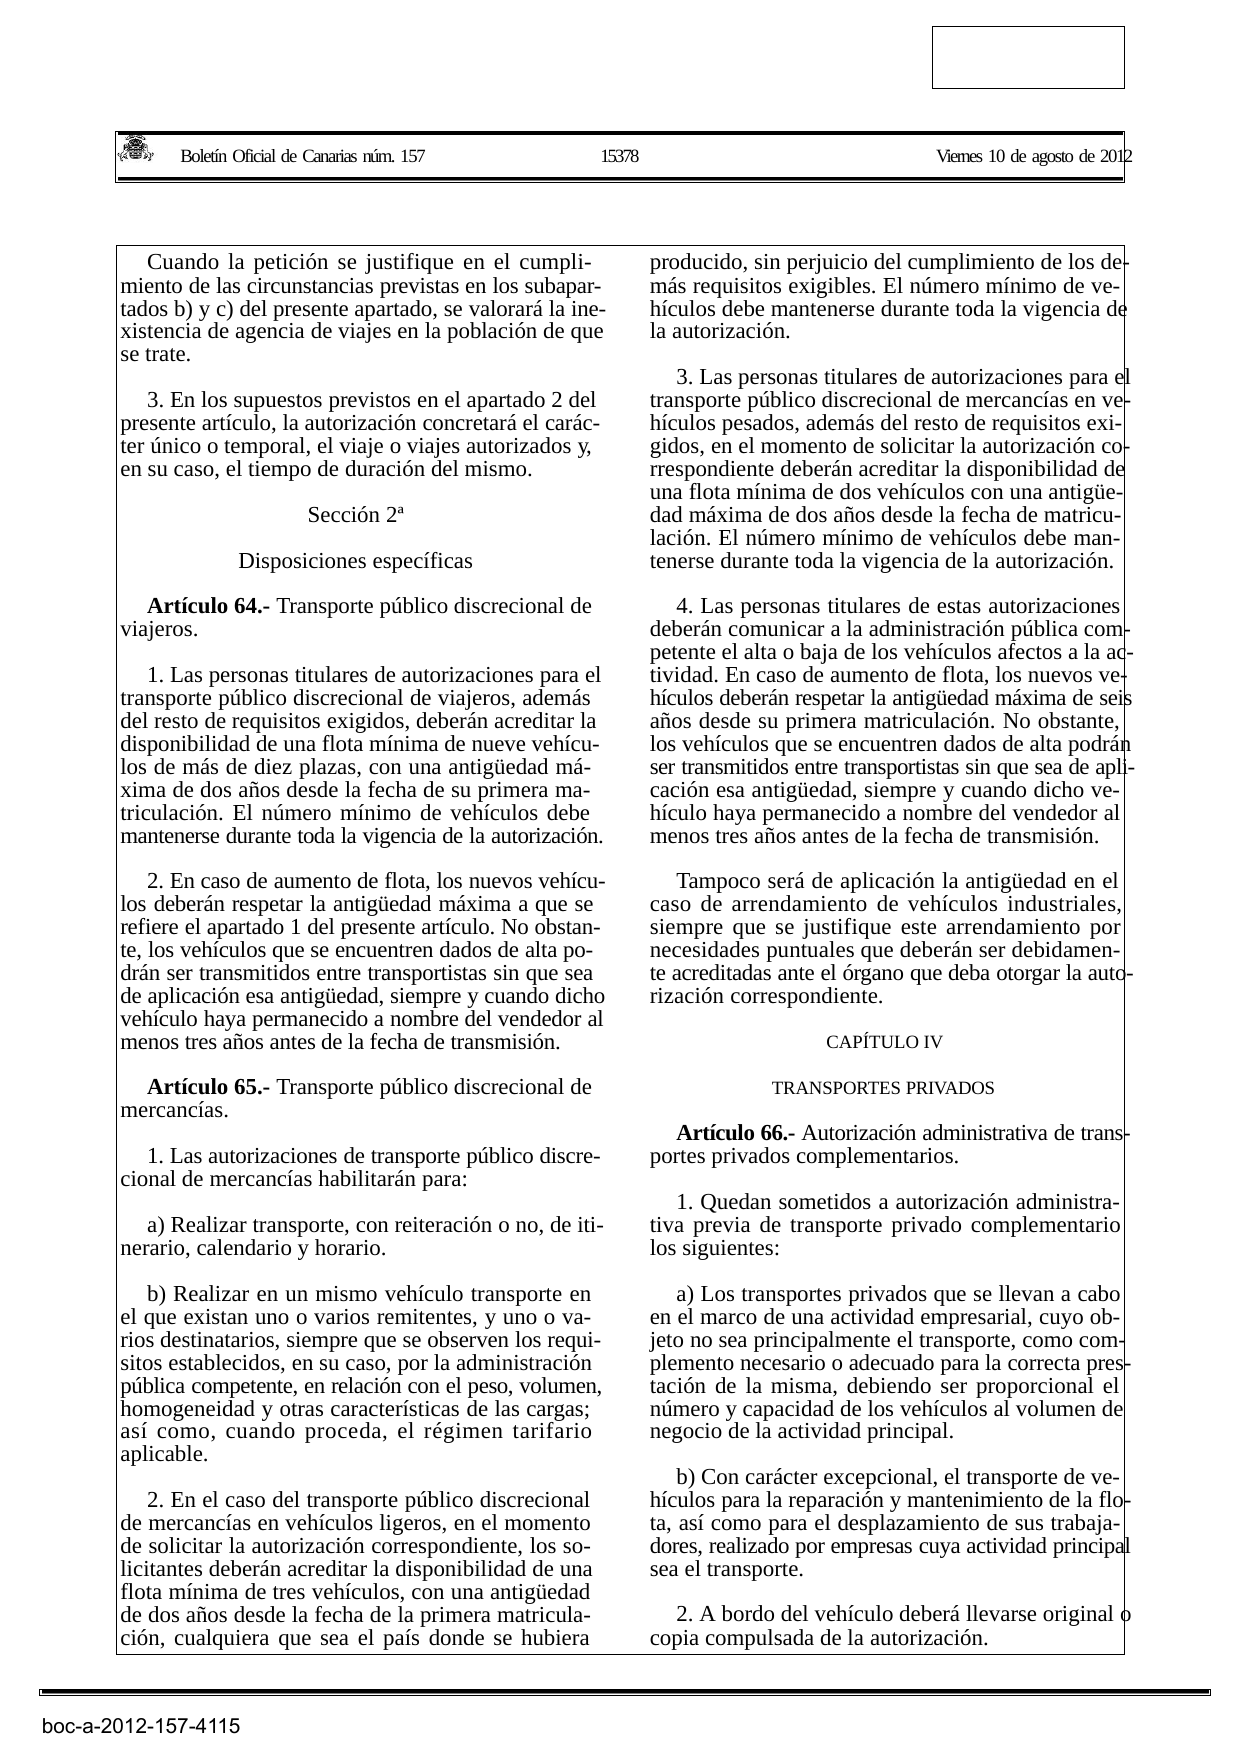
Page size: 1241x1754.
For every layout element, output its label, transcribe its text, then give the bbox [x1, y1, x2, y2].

text en su caso, el tiempo de duración del mismo. [120, 458, 616, 481]
text producido, sin perjuicio del cumplimiento de los de- [649, 249, 1145, 275]
text homogeneidad y otras características de las cargas; [120, 1398, 616, 1421]
text años desde su primera matriculación. No obstante, [649, 710, 1145, 733]
text Boletín Oficial de Canarias núm. 157 [180, 146, 428, 167]
text plemento necesario o adecuado para la correcta pres- [649, 1352, 1145, 1375]
text tiva previa de transporte privado complementario [649, 1214, 1145, 1237]
text Viernes 10 de agosto de 2012 [936, 146, 1137, 167]
text copia compulsada de la autorización. [649, 1627, 1145, 1650]
text aplicable. [120, 1443, 616, 1466]
text a) Realizar transporte, con reiteración o no, de iti- [147, 1212, 615, 1237]
text 3. En los supuestos previstos en el apartado 2 del [147, 387, 616, 410]
text presente artículo, la autorización concretará el carác- [120, 410, 616, 435]
text Disposiciones específicas [238, 548, 498, 574]
text flota mínima de tres vehículos, con una antigüedad [120, 1581, 616, 1604]
text dad máxima de dos años desde la fecha de matricu- [649, 504, 1145, 527]
text 1. Las personas titulares de autorizaciones para el [147, 662, 616, 685]
text 4. Las personas titulares de estas autorizaciones [676, 593, 1145, 618]
text de mercancías en vehículos ligeros, en el momento [120, 1510, 616, 1535]
text Tampoco será de aplicación la antigüedad en el [676, 868, 1145, 893]
text negocio de la actividad principal. [649, 1421, 1145, 1443]
text los siguientes: [649, 1237, 1145, 1260]
text miento de las circunstancias previstas en los subapar- [120, 275, 616, 298]
text del resto de requisitos exigidos, deberán acreditar la [120, 710, 616, 733]
text licitantes deberán acreditar la disponibilidad de una [120, 1558, 616, 1581]
text rrespondiente deberán acreditar la disponibilidad de [649, 458, 1145, 481]
text ta, así como para el desplazamiento de sus trabaja- [649, 1512, 1145, 1535]
text menos tres años antes de la fecha de transmisión. [120, 1031, 616, 1054]
text menos tres años antes de la fecha de transmisión. [649, 825, 1145, 848]
text Cuando la petición se justifique en el cumpli- [147, 249, 616, 275]
text xima de dos años desde la fecha de su primera ma- [120, 779, 616, 802]
text ción, cualquiera que sea el país donde se hubiera [120, 1627, 616, 1650]
text hículos debe mantenerse durante toda la vigencia de [649, 298, 1145, 321]
text nerario, calendario y horario. [120, 1237, 615, 1260]
text rios destinatarios, siempre que se observen los requi- [120, 1329, 616, 1352]
text Sección 2ª [307, 502, 428, 528]
text petente el alta o baja de los vehículos afectos a la ac- [649, 641, 1145, 664]
text el que existan uno o varios remitentes, y uno o va- [120, 1306, 616, 1329]
picture [40, 1690, 1210, 1695]
text boc-a-2012-157-4115 [42, 1714, 267, 1738]
text 1 [147, 1143, 158, 1166]
text ter único o temporal, el viaje o viajes autorizados y, [120, 435, 616, 458]
text hículo haya permanecido a nombre del vendedor al [649, 802, 1145, 825]
text Artículo 66.- Autorización administrativa de trans- [676, 1120, 1145, 1146]
text hículos pesados, además del resto de requisitos exi- [649, 412, 1145, 435]
text siempre que se justifique este arrendamiento por [649, 916, 1145, 939]
text xistencia de agencia de viajes en la población de que [120, 321, 616, 343]
picture [116, 132, 1124, 182]
text 2 [147, 868, 158, 891]
text triculación. El número mínimo de vehículos debe [120, 802, 616, 825]
text de aplicación esa antigüedad, siempre y cuando dicho [120, 985, 616, 1008]
text tados b) y c) del presente apartado, se valorará la ine- [120, 298, 616, 321]
text 2. A bordo del vehículo deberá llevarse original o [676, 1601, 1145, 1627]
text te, los vehículos que se encuentren dados de alta po- [120, 939, 616, 962]
text pública competente, en relación con el peso, volumen, [120, 1375, 616, 1398]
text mercancías. [120, 1097, 254, 1123]
text 2. En el caso del transporte público discrecional [147, 1487, 616, 1510]
text deberán comunicar a la administración pública com- [649, 618, 1145, 641]
text . Quedan sometidos a autorización administra- [688, 1189, 1145, 1214]
text la autorización. [649, 321, 1145, 343]
text TRANSPORTES PRIVADOS [772, 1078, 1023, 1099]
text 3. Las personas titulares de autorizaciones para el [676, 364, 1145, 387]
text CAPÍTULO IV [826, 1032, 968, 1053]
text Artículo 64.- Transporte público discrecional de [147, 593, 616, 618]
text . En caso de aumento de flota, los nuevos vehícu- [158, 868, 616, 891]
text sea el transporte. [649, 1558, 1145, 1581]
text así como, cuando proceda, el régimen tarifario [120, 1421, 616, 1443]
text cional de mercancías habilitarán para: [120, 1166, 493, 1191]
text rización correspondiente. [649, 985, 1145, 1008]
text 15378 [600, 146, 662, 167]
text una flota mínima de dos vehículos con una antigüe- [649, 481, 1145, 504]
text los vehículos que se encuentren dados de alta podrán [649, 733, 1145, 756]
text portes privados complementarios. [649, 1146, 1145, 1168]
text 1 [676, 1189, 688, 1214]
text gidos, en el momento de solicitar la autorización co- [649, 435, 1145, 458]
text lación. El número mínimo de vehículos debe man- [649, 527, 1145, 550]
text hículos para la reparación y mantenimiento de la flo- [649, 1489, 1145, 1512]
text ser transmitidos entre transportistas sin que sea de apli- [649, 756, 1145, 779]
text sitos establecidos, en su caso, por la administración [120, 1352, 616, 1375]
text hículos deberán respetar la antigüedad máxima de seis [649, 687, 1145, 710]
text b) Realizar en un mismo vehículo transporte en [147, 1281, 616, 1306]
text tenerse durante toda la vigencia de la autorización. [649, 550, 1145, 573]
text tividad. En caso de aumento de flota, los nuevos ve- [649, 664, 1145, 687]
text dores, realizado por empresas cuya actividad principal [649, 1535, 1145, 1558]
text viajeros. [120, 616, 223, 641]
text drán ser transmitidos entre transportistas sin que sea [120, 962, 616, 985]
text b) Con carácter excepcional, el transporte de ve- [676, 1464, 1145, 1489]
text Artículo 65.- Transporte público discrecional de [147, 1074, 616, 1100]
text cación esa antigüedad, siempre y cuando dicho ve- [649, 779, 1145, 802]
text transporte público discrecional de mercancías en ve- [649, 387, 1145, 412]
text tación de la misma, debiendo ser proporcional el [649, 1375, 1145, 1398]
text de solicitar la autorización correspondiente, los so- [120, 1535, 616, 1558]
text número y capacidad de los vehículos al volumen de [649, 1398, 1145, 1421]
text de dos años desde la fecha de la primera matricula- [120, 1604, 616, 1627]
text más requisitos exigibles. El número mínimo de ve- [649, 275, 1145, 298]
picture [933, 27, 1124, 88]
text los deberán respetar la antigüedad máxima a que se [120, 891, 616, 916]
text disponibilidad de una flota mínima de nueve vehícu- [120, 733, 616, 756]
text te acreditadas ante el órgano que deba otorgar la auto- [649, 962, 1145, 985]
text . Las autorizaciones de transporte público discre- [158, 1143, 615, 1168]
text necesidades puntuales que deberán ser debidamen- [649, 939, 1145, 962]
text a) Los transportes privados que se llevan a cabo [676, 1281, 1145, 1306]
text refiere el apartado 1 del presente artículo. No obstan- [120, 916, 616, 939]
text se trate. [120, 343, 616, 366]
text transporte público discrecional de viajeros, además [120, 685, 616, 710]
text jeto no sea principalmente el transporte, como com- [649, 1329, 1145, 1352]
text en el marco de una actividad empresarial, cuyo ob- [649, 1306, 1145, 1329]
picture [117, 246, 1124, 1654]
text mantenerse durante toda la vigencia de la autorización. [120, 825, 616, 848]
text los de más de diez plazas, con una antigüedad má- [120, 756, 616, 779]
text vehículo haya permanecido a nombre del vendedor al [120, 1008, 616, 1031]
text caso de arrendamiento de vehículos industriales, [649, 893, 1145, 916]
